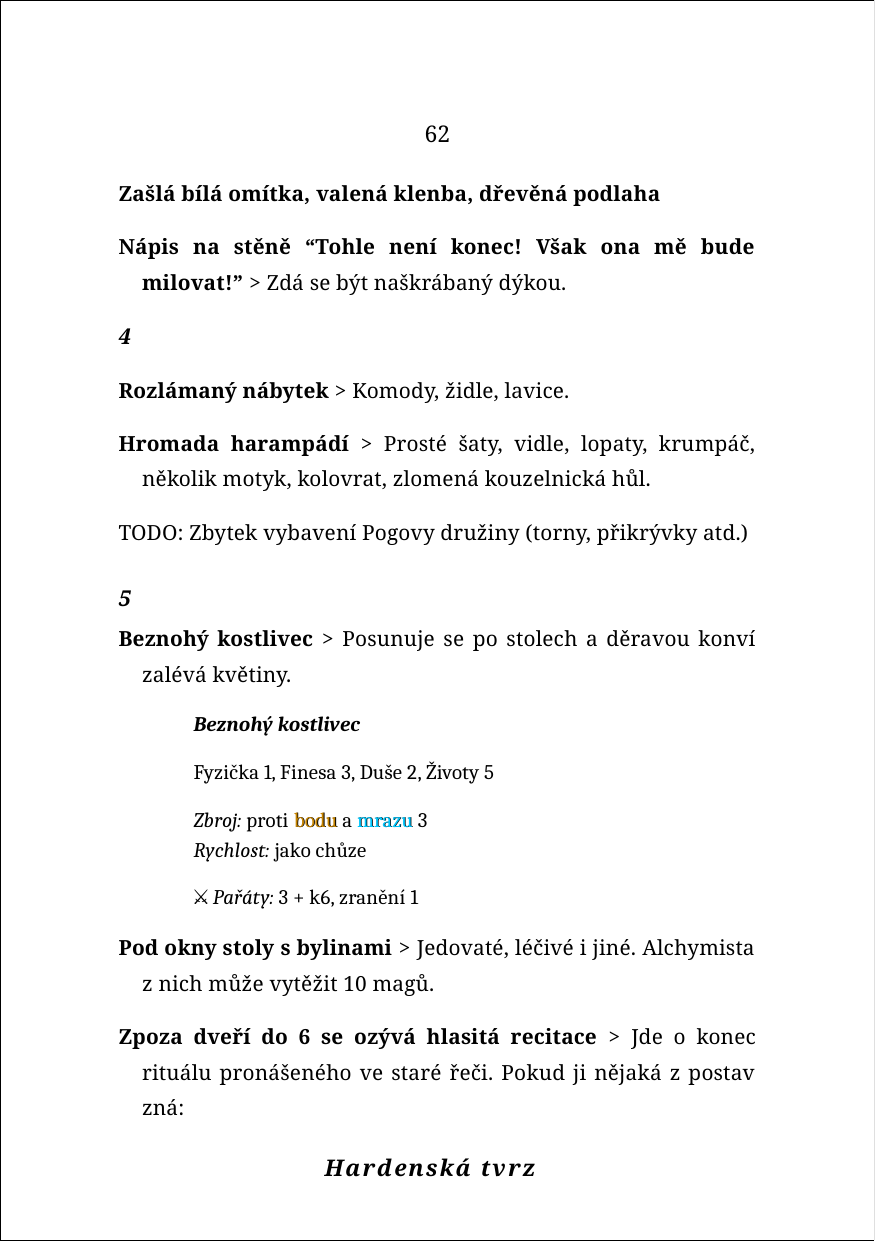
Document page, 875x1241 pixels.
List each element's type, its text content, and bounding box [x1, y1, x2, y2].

text TODO: Zbytek vybavení Pogovy družiny (torny, přikrývky atd.) [118, 518, 756, 546]
list Fyzička 1, Finesa 3, Duše 2, Životy 5 [156, 761, 756, 785]
subtitle 5 [118, 583, 756, 613]
text Zašlá bílá omítka, valená klenba, dřevěná podlaha [118, 179, 756, 207]
text Rozlámaný nábytek > Komody, židle, lavice. [118, 376, 756, 404]
text Nápis na stěně “Tohle není konec! Však ona mě bude milovat!” > Zdá se být naškrábaný dýkou. [118, 232, 756, 296]
text 4 [118, 321, 756, 351]
text Zpoza dveří do 6 se ozývá hlasitá recitace > Jde o konec rituálu pronášeného ve staré řeči. Pokud ji nějaká z postav zná: [118, 1022, 756, 1122]
text Beznohý kostlivec > Posunuje se po stolech a děravou konví zalévá květiny. [118, 624, 756, 688]
list Zbroj: proti bodu a⁠ mrazu 3 [156, 808, 756, 832]
text Pod okny stoly s bylinami > Jedovaté, léčivé i jiné. Alchymista z nich může vytěžit 10 magů. [118, 933, 756, 997]
list ⚔ Pařáty: 3 + k6, zranění 1 [156, 886, 756, 910]
list Beznohý kostlivec [156, 713, 756, 737]
text Hromada harampádí > Prosté šaty, vidle, lopaty, krumpáč, několik motyk, kolovrat, zlomená kouzelnická hůl. [118, 429, 756, 493]
list Rychlost: jako chůze [156, 838, 756, 862]
